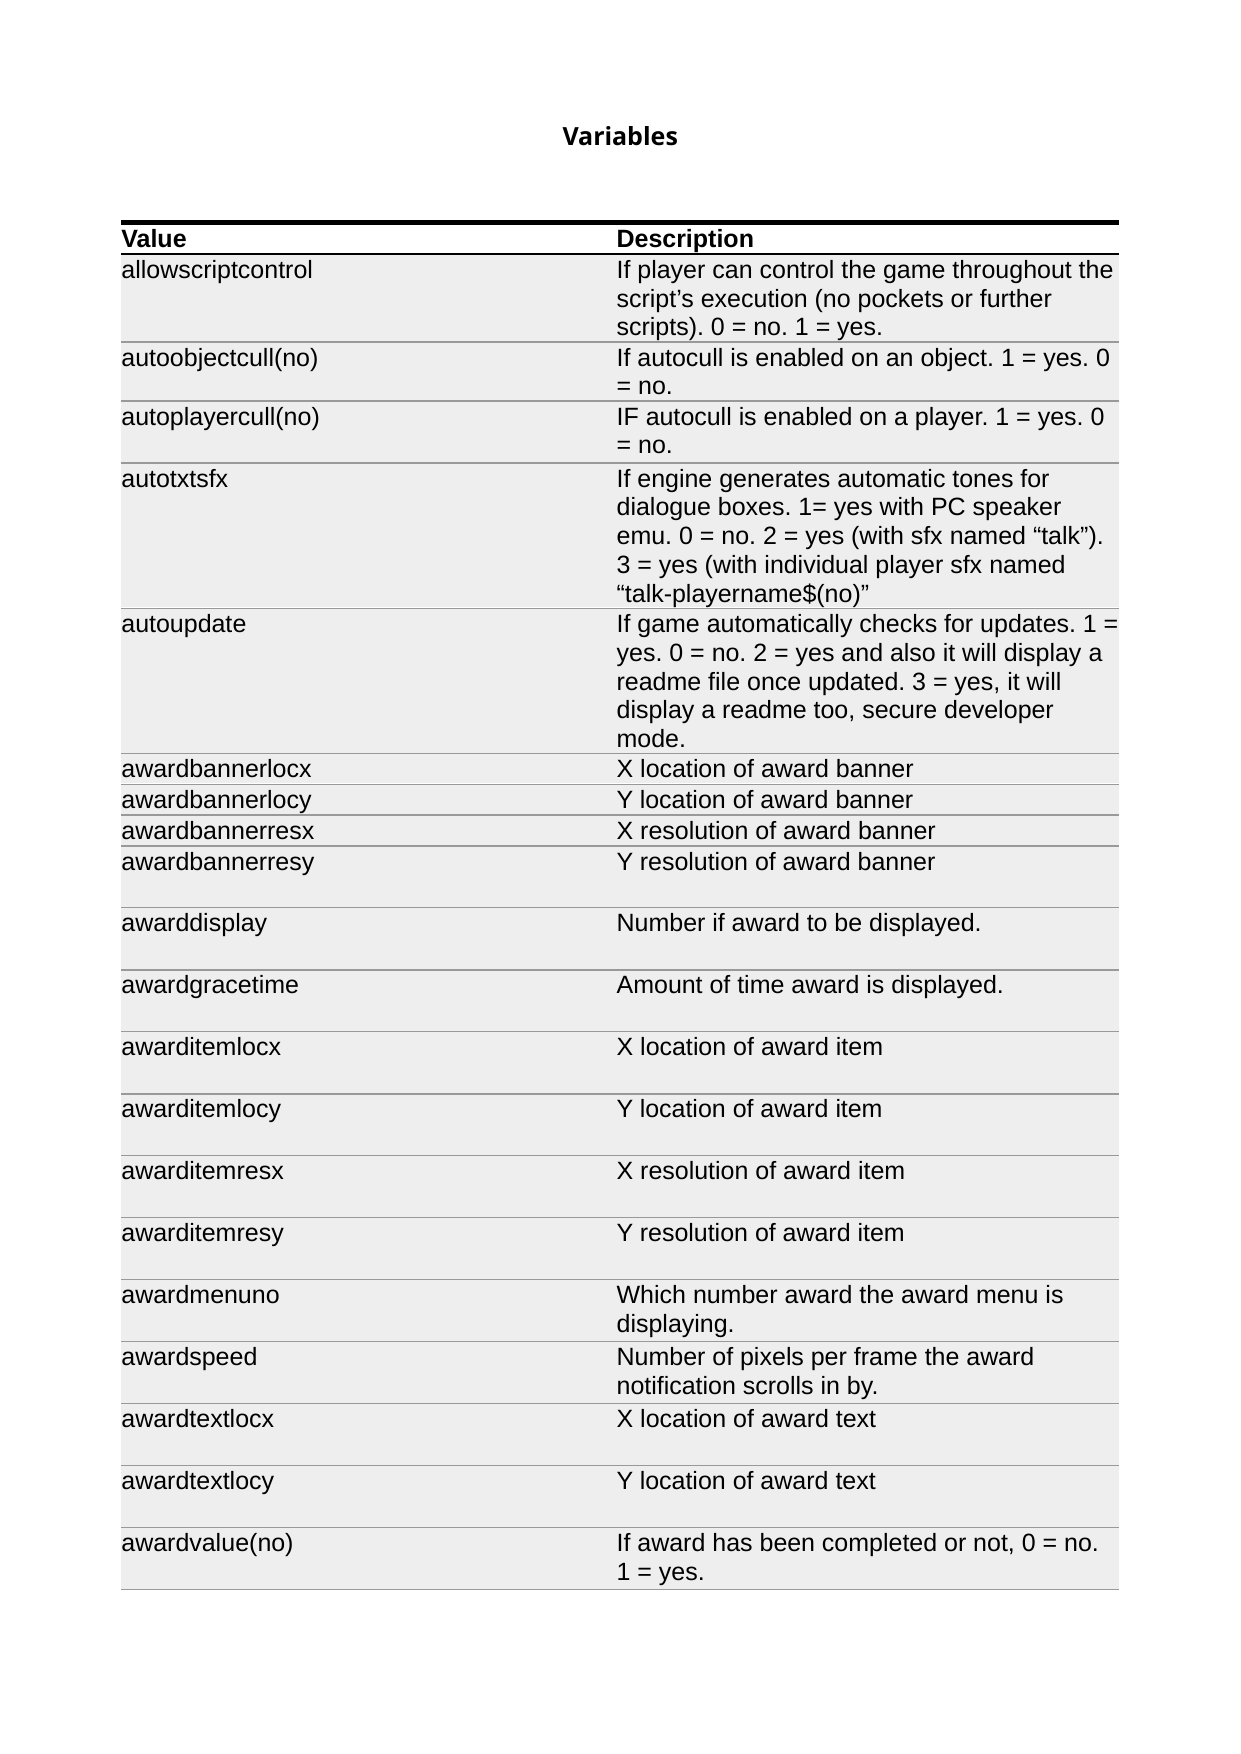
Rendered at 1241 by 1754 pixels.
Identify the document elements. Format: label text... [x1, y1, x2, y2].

table_cell Y resolution of award item [616, 1218, 1119, 1279]
table_cell X location of award banner [616, 754, 1119, 783]
table_cell autoupdate [121, 609, 616, 753]
table_cell Y location of award text [616, 1466, 1119, 1527]
table_cell allowscriptcontrol [121, 255, 616, 341]
table_cell awardvalue(no) [121, 1528, 616, 1589]
table_cell awarditemlocx [121, 1032, 616, 1093]
table_cell autoplayercull(no) [121, 402, 616, 462]
table_cell awarditemlocy [121, 1095, 616, 1155]
table_cell awarditemresy [121, 1218, 616, 1279]
table_cell awardbannerlocy [121, 785, 616, 814]
table_cell awardtextlocy [121, 1466, 616, 1527]
table_header Value [121, 225, 616, 253]
table_cell X resolution of award banner [616, 816, 1119, 845]
table_cell IF autocull is enabled on a player. 1 = yes. 0 = no. [616, 402, 1119, 462]
table_cell If award has been completed or not, 0 = no. 1 = yes. [616, 1528, 1119, 1589]
table_cell Y location of award banner [616, 785, 1119, 814]
table_cell X location of award text [616, 1404, 1119, 1465]
table_cell X location of award item [616, 1032, 1119, 1093]
table_cell awardspeed [121, 1342, 616, 1403]
table_cell autotxtsfx [121, 464, 616, 607]
table_cell Number if award to be displayed. [616, 908, 1119, 969]
table_cell Number of pixels per frame the award notification scrolls in by. [616, 1342, 1119, 1403]
table_cell X resolution of award item [616, 1156, 1119, 1217]
table_cell awardmenuno [121, 1280, 616, 1341]
table_cell Y resolution of award banner [616, 847, 1119, 907]
table_cell Amount of time award is displayed. [616, 971, 1119, 1031]
table_cell If player can control the game throughout the script’s execution (no pockets or further scripts). 0 = no. 1 = yes. [616, 255, 1119, 341]
table_cell awarditemresx [121, 1156, 616, 1217]
table_cell awardbannerresy [121, 847, 616, 907]
table_cell If autocull is enabled on an object. 1 = yes. 0 = no. [616, 343, 1119, 400]
table_cell awardbannerlocx [121, 754, 616, 783]
table_cell awardtextlocx [121, 1404, 616, 1465]
table_cell Y location of award item [616, 1095, 1119, 1155]
table_cell autoobjectcull(no) [121, 343, 616, 400]
table_header Description [616, 225, 1119, 253]
subtitle Variables [118, 118, 1122, 152]
table_cell If engine generates automatic tones for dialogue boxes. 1= yes with PC speaker emu. 0 = no. 2 = yes (with sfx named “talk”). 3 = yes (with individual player sfx named “talk-playername$(no)” [616, 464, 1119, 607]
table_cell awardgracetime [121, 971, 616, 1031]
table_cell Which number award the award menu is displaying. [616, 1280, 1119, 1341]
table_cell awarddisplay [121, 908, 616, 969]
table_cell If game automatically checks for updates. 1 = yes. 0 = no. 2 = yes and also it will display a readme file once updated. 3 = yes, it will display a readme too, secure developer mode. [616, 609, 1119, 753]
table_cell awardbannerresx [121, 816, 616, 845]
